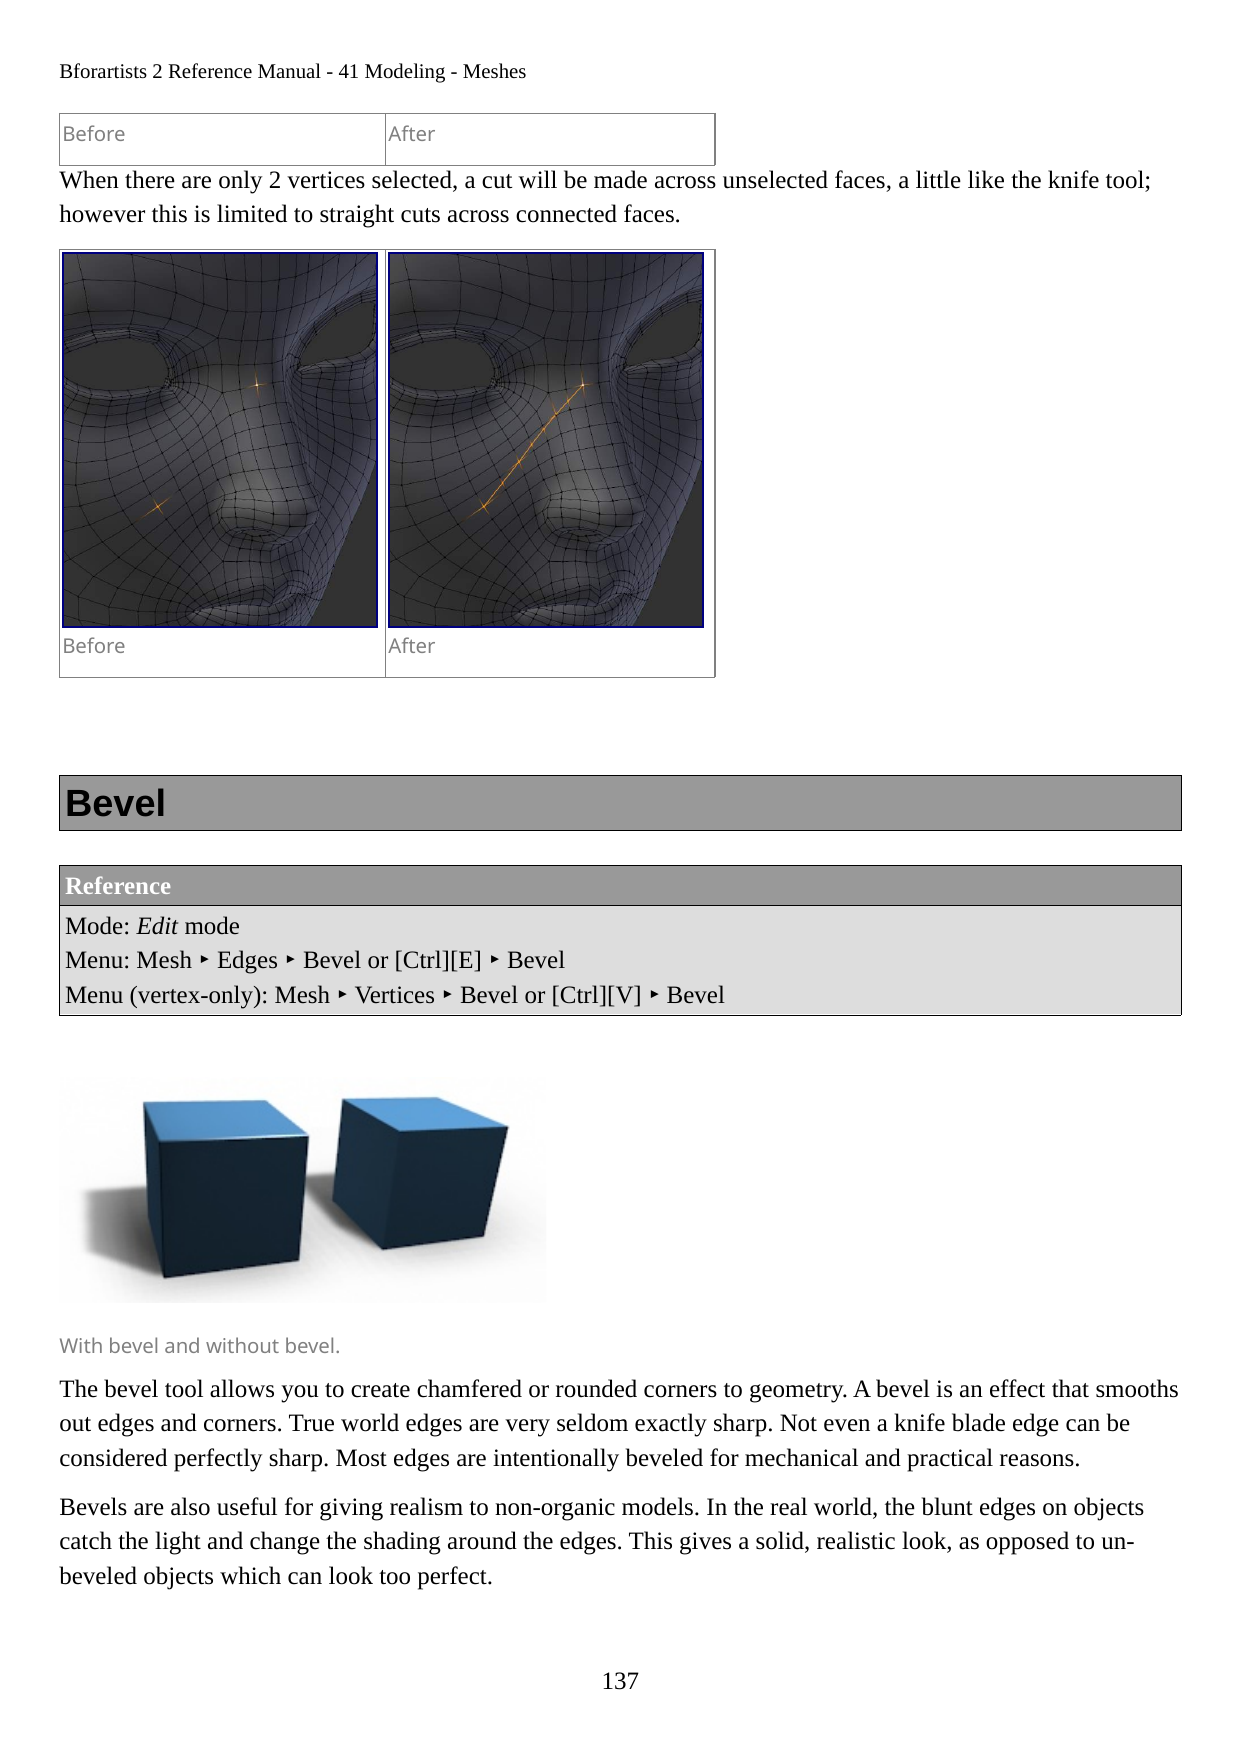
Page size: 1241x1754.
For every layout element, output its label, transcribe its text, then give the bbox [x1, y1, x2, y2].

table_header After [386, 250, 714, 677]
text With bevel and without bevel. [59, 1328, 1181, 1359]
table_header Before [60, 250, 385, 677]
picture [390, 254, 702, 626]
table_header Reference [60, 866, 1181, 905]
table_header Before [60, 114, 385, 165]
text When there are only 2 vertices selected, a cut will be made across unselected faces, a little like the knife tool; however this is limited to straight cuts across connected faces. [59, 165, 1181, 228]
picture [64, 254, 376, 626]
text Bevels are also useful for giving realism to non-organic models. In the real world, the blunt edges on objects catch the light and change the shading around the edges. This gives a solid, realistic look, as opposed to un-beveled objects which can look too perfect. [59, 1492, 1181, 1590]
table_header After [386, 114, 714, 165]
text The bevel tool allows you to create chamfered or rounded corners to geometry. A bevel is an effect that smooths out edges and corners. True world edges are very seldom exactly sharp. Not even a knife blade edge can be considered perfectly sharp. Most edges are intentionally beveled for mechanical and practical reasons. [59, 1374, 1181, 1472]
table_cell Mode: Edit mode Menu: Mesh ‣ Edges ‣ Bevel or [Ctrl][E] ‣ Bevel Menu (vertex-only): Mesh ‣ Vertices ‣ Bevel or [Ctrl][V] ‣ Bevel [60, 906, 1181, 1014]
table_header Bevel [60, 776, 1181, 830]
picture [59, 1077, 547, 1303]
